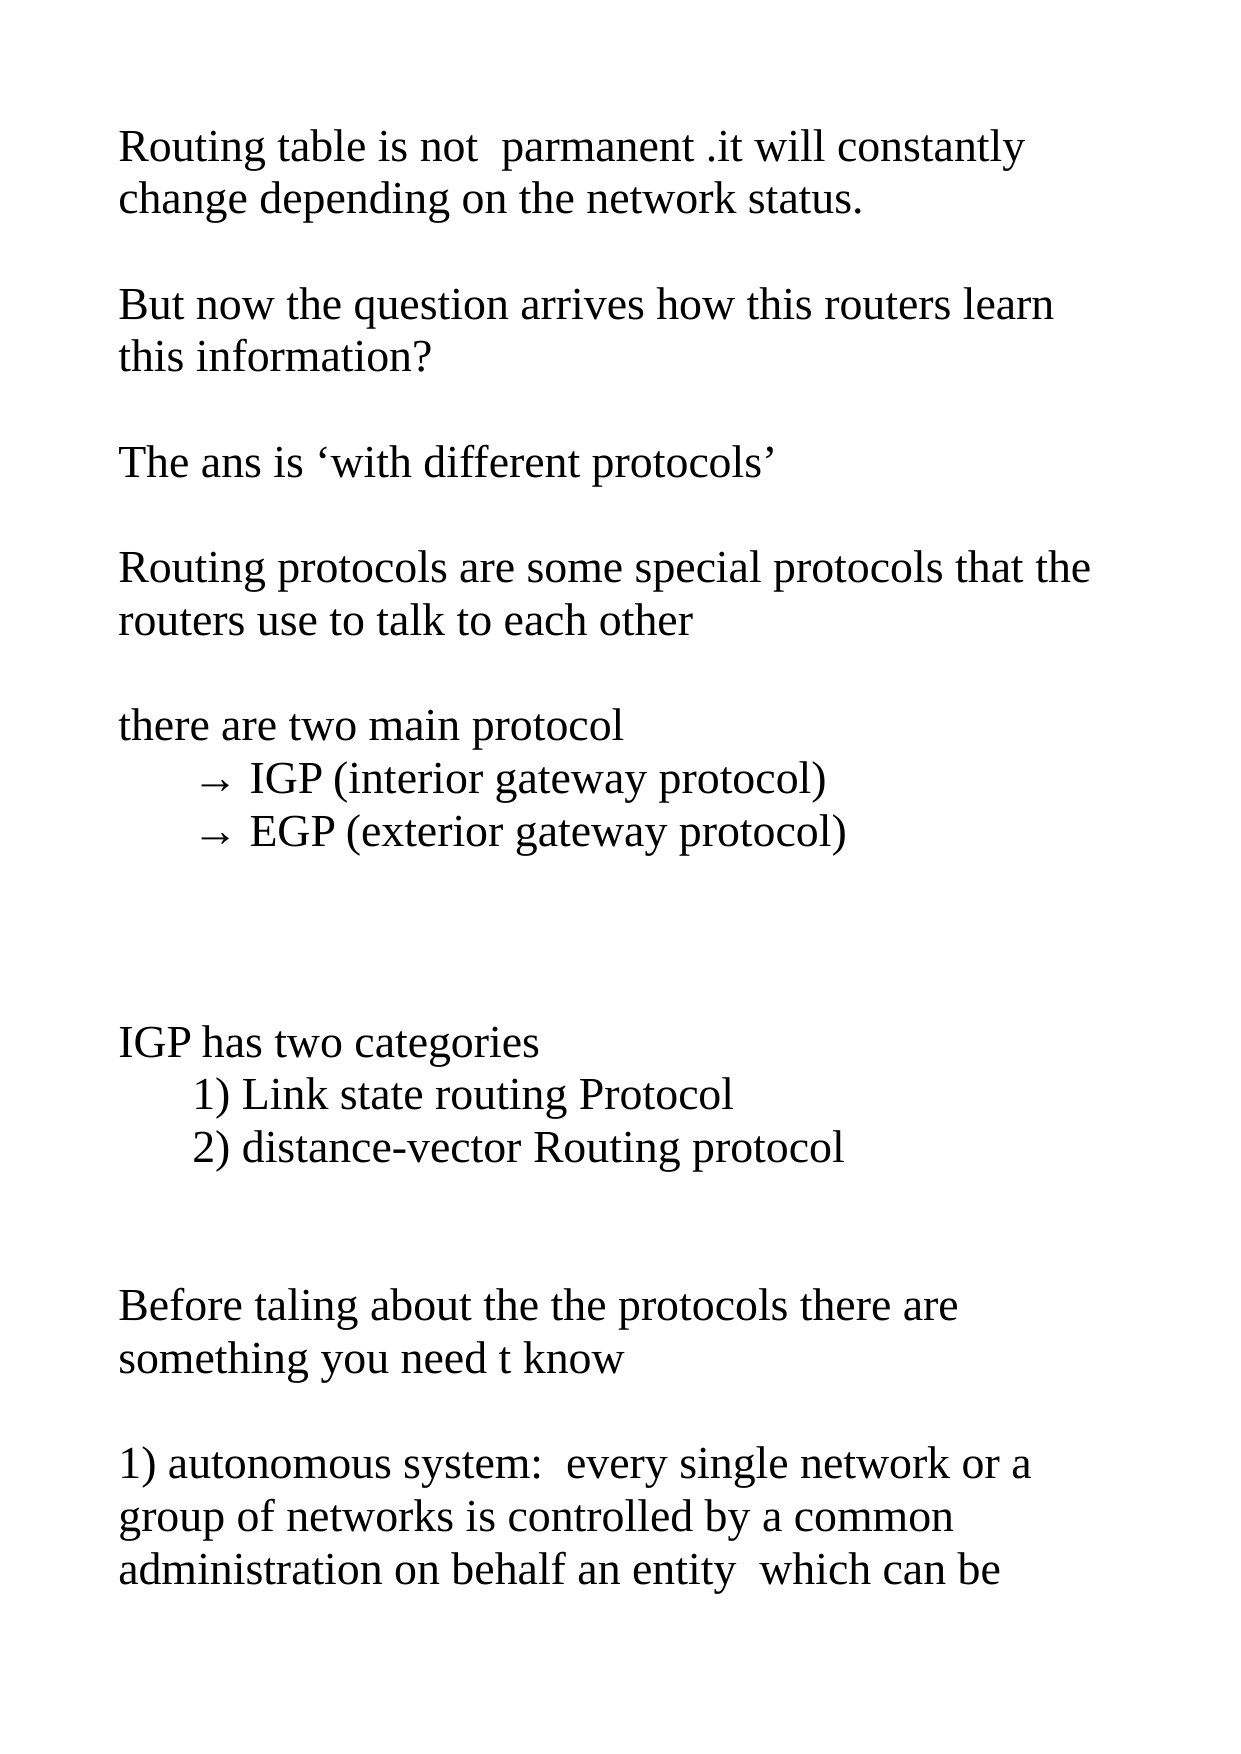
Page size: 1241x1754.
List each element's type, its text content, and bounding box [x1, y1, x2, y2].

text Routing table is not parmanent .it will constantly change depending on the network status. [118, 118, 1122, 223]
text Before taling about the the protocols there are something you need t know [118, 1278, 1122, 1383]
text → EGP (exterior gateway protocol) [118, 803, 1122, 856]
text But now the question arrives how this routers learn this information? [118, 276, 1122, 382]
text there are two main protocol [118, 698, 1122, 751]
text IGP has two categories [118, 1014, 1122, 1067]
text 1) Link state routing Protocol [118, 1067, 1122, 1119]
text Routing protocols are some special protocols that the routers use to talk to each other [118, 540, 1122, 645]
text The ans is ‘with different protocols’ [118, 434, 1122, 487]
text 1) autonomous system: every single network or a group of networks is controlled by a common administration on behalf an entity which can be [118, 1436, 1122, 1594]
text 2) distance-vector Routing protocol [118, 1119, 1122, 1172]
text → IGP (interior gateway protocol) [118, 751, 1122, 803]
